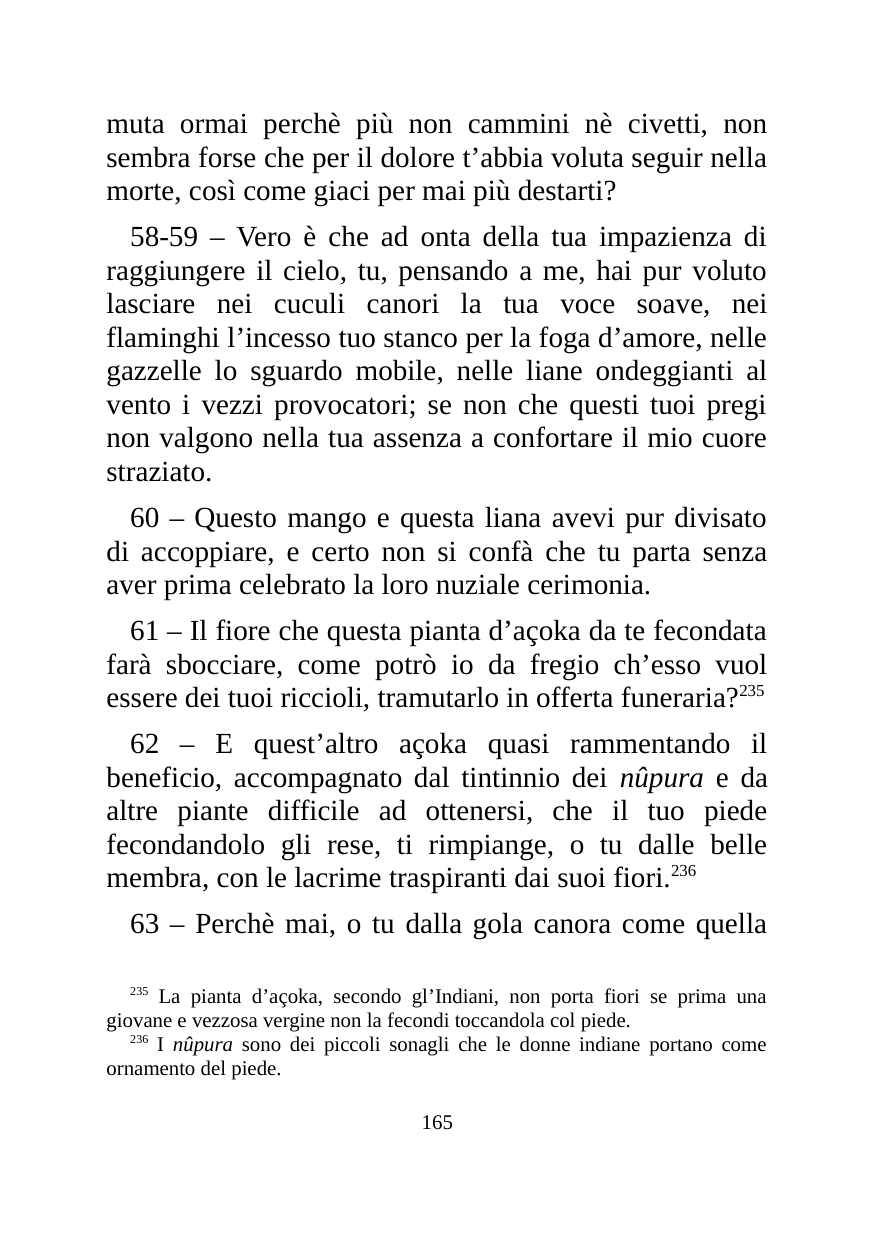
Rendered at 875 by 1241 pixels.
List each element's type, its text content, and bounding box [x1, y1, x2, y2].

text 62 – E quest’altro açoka quasi rammentando il beneficio, accompagnato dal tintinnio dei nûpura e da altre piante difficile ad ottenersi, che il tuo piede fecondandolo gli rese, ti rimpiange, o tu dalle belle membra, con le lacrime traspiranti dai suoi fiori. [106, 726, 768, 894]
text 63 – Perchè mai, o tu dalla gola canora come quella [106, 907, 768, 940]
text La pianta d’açoka, secondo gl’Indiani, non porta fiori se prima una giovane e vezzosa vergine non la fecondi toccandola col piede. [106, 984, 768, 1032]
text 61 – Il fiore che questa pianta d’açoka da te fecondata farà sbocciare, come potrò io da fregio ch’esso vuol essere dei tuoi riccioli, tramutarlo in offerta funeraria? [106, 613, 768, 714]
text 60 – Questo mango e questa liana avevi pur divisato di accoppiare, e certo non si confà che tu parta senza aver prima celebrato la loro nuziale cerimonia. [106, 500, 768, 601]
text I nûpura sono dei piccoli sonagli che le donne indiane portano come ornamento del piede. [106, 1032, 768, 1080]
text muta ormai perchè più non cammini nè civetti, non sembra forse che per il dolore t’abbia voluta seguir nella morte, così come giaci per mai più destarti? [106, 106, 768, 207]
text 58-59 – Vero è che ad onta della tua impazienza di raggiungere il cielo, tu, pensando a me, hai pur voluto lasciare nei cuculi canori la tua voce soave, nei flaminghi l’incesso tuo stanco per la foga d’amore, nelle gazzelle lo sguardo mobile, nelle liane ondeggianti al vento i vezzi provocatori; se non che questi tuoi pregi non valgono nella tua assenza a confortare il mio cuore straziato. [106, 219, 768, 488]
